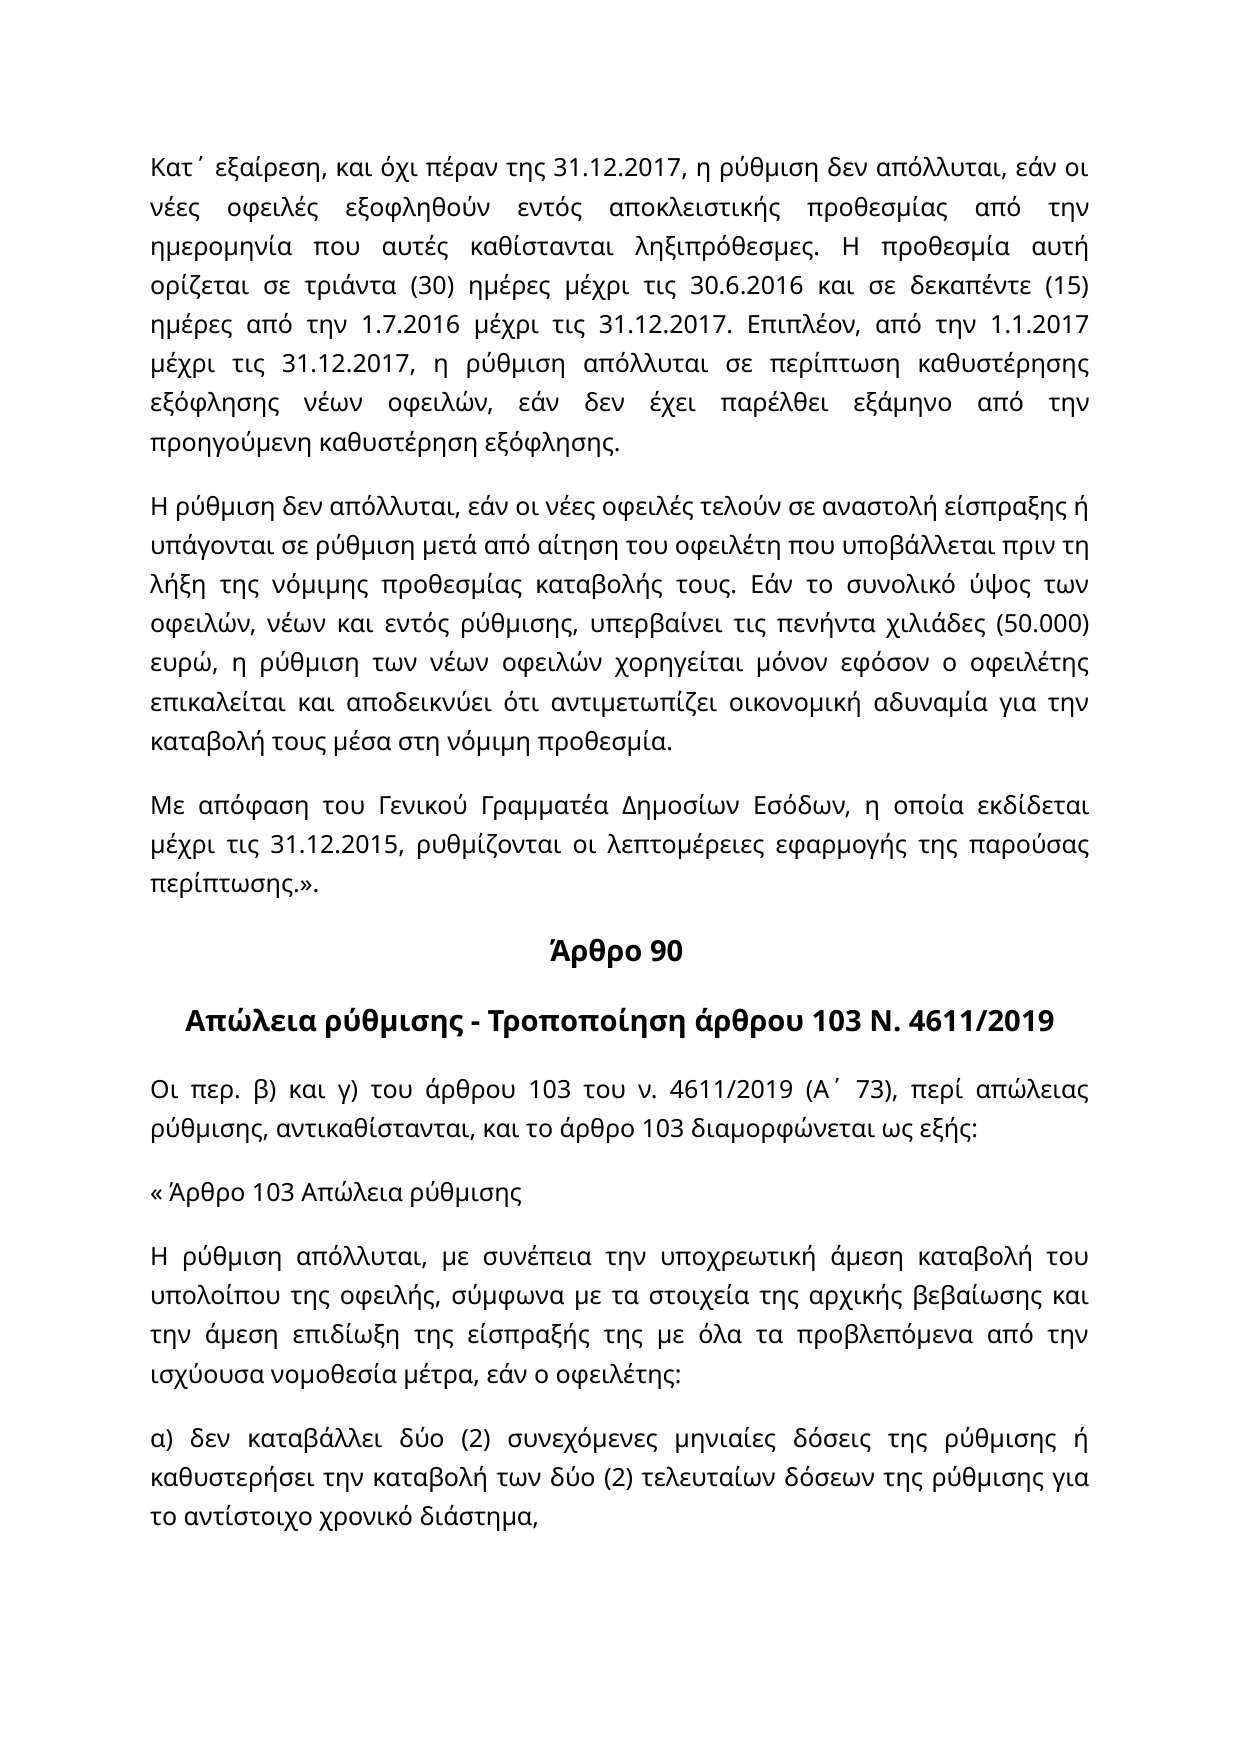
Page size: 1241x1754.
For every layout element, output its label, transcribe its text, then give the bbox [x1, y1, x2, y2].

text α) δεν καταβάλλει δύο (2) συνεχόμενες μηνιαίες δόσεις της ρύθμισης ή καθυστερήσει την καταβολή των δύο (2) τελευταίων δόσεων της ρύθμισης για το αντίστοιχο χρονικό διάστημα, [150, 1420, 1090, 1533]
text Με απόφαση του Γενικού Γραμματέα Δημοσίων Εσόδων, η οποία εκδίδεται μέχρι τις 31.12.2015, ρυθμίζονται οι λεπτομέρειες εφαρμογής της παρούσας περίπτωσης.». [150, 787, 1090, 900]
subtitle Απώλεια ρύθμισης - Τροποποίηση άρθρου 103 Ν. 4611/2019 [150, 1001, 1090, 1040]
text Η ρύθμιση δεν απόλλυται, εάν οι νέες οφειλές τελούν σε αναστολή είσπραξης ή υπάγονται σε ρύθμιση μετά από αίτηση του οφειλέτη που υποβάλλεται πριν τη λήξη της νόμιμης προθεσμίας καταβολής τους. Εάν το συνολικό ύψος των οφειλών, νέων και εντός ρύθμισης, υπερβαίνει τις πενήντα χιλιάδες (50.000) ευρώ, η ρύθμιση των νέων οφειλών χορηγείται μόνον εφόσον ο οφειλέτης επικαλείται και αποδεικνύει ότι αντιμετωπίζει οικονομική αδυναμία για την καταβολή τους μέσα στη νόμιμη προθεσμία. [150, 488, 1090, 757]
subtitle Άρθρο 90 [150, 930, 1090, 970]
text Οι περ. β) και γ) του άρθρου 103 του ν. 4611/2019 (Α΄ 73), περί απώλειας ρύθμισης, αντικαθίστανται, και το άρθρο 103 διαμορφώνεται ως εξής: [150, 1071, 1090, 1144]
text « Άρθρο 103 Απώλεια ρύθμισης [150, 1174, 1090, 1209]
text Κατ΄ εξαίρεση, και όχι πέραν της 31.12.2017, η ρύθμιση δεν απόλλυται, εάν οι νέες οφειλές εξοφληθούν εντός αποκλειστικής προθεσμίας από την ημερομηνία που αυτές καθίστανται ληξιπρόθεσμες. Η προθεσμία αυτή ορίζεται σε τριάντα (30) ημέρες μέχρι τις 30.6.2016 και σε δεκαπέντε (15) ημέρες από την 1.7.2016 μέχρι τις 31.12.2017. Επιπλέον, από την 1.1.2017 μέχρι τις 31.12.2017, η ρύθμιση απόλλυται σε περίπτωση καθυστέρησης εξόφλησης νέων οφειλών, εάν δεν έχει παρέλθει εξάμηνο από την προηγούμενη καθυστέρηση εξόφλησης. [150, 150, 1090, 458]
text Η ρύθμιση απόλλυται, με συνέπεια την υποχρεωτική άμεση καταβολή του υπολοίπου της οφειλής, σύμφωνα με τα στοιχεία της αρχικής βεβαίωσης και την άμεση επιδίωξη της είσπραξής της με όλα τα προβλεπόμενα από την ισχύουσα νομοθεσία μέτρα, εάν ο οφειλέτης: [150, 1239, 1090, 1390]
